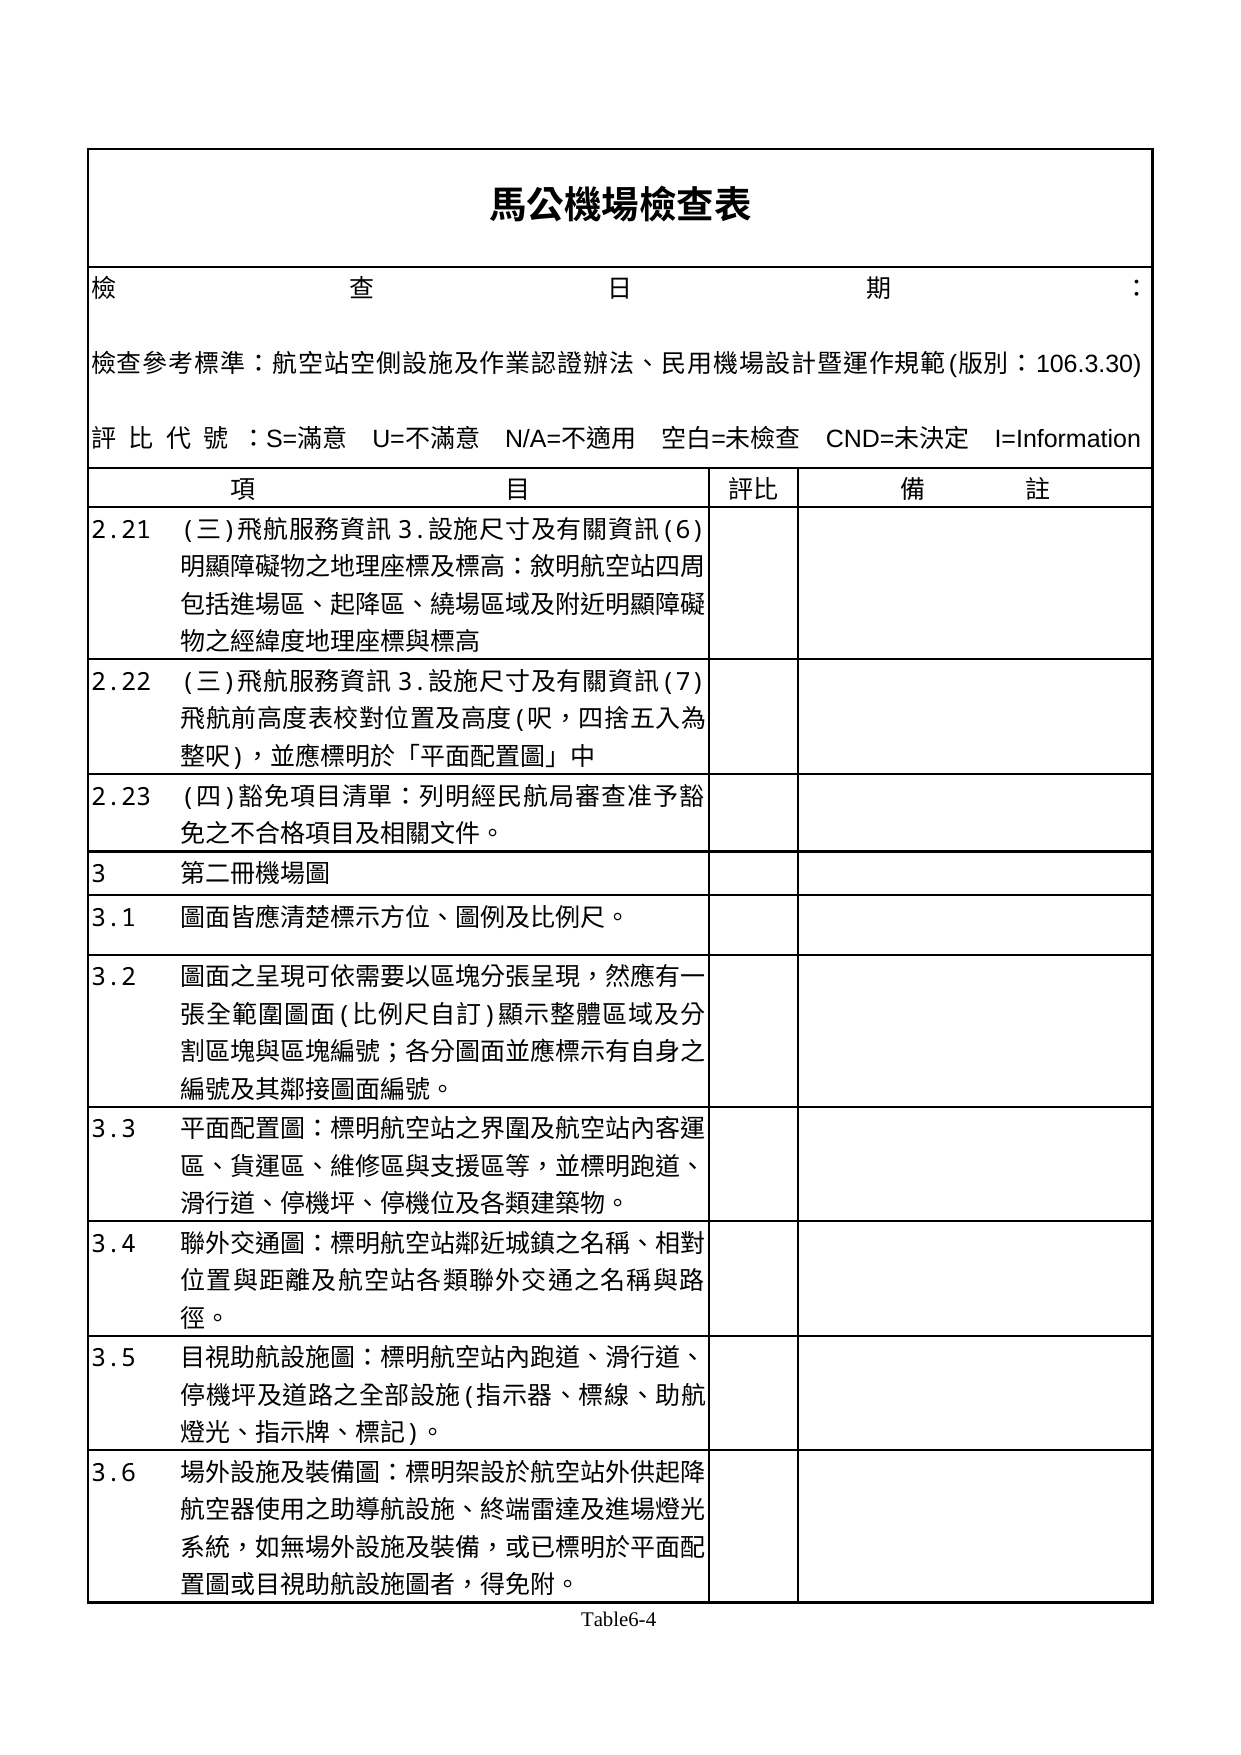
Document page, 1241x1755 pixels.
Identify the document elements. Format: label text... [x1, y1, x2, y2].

table_cell 3.4 [89, 1222, 177, 1335]
table_cell 圖面皆應清楚標示方位、圖例及比例尺。 [178, 896, 708, 953]
table_cell 檢 查 日 期 ： 檢查參考標準：航空站空側設施及作業認證辦法、民用機場設計暨運作規範(版別：106.3.30) 評 比 代 號 ：S=滿意 U=不滿意 N/A=不適用 空白=未檢查 CND=未決定 I=Information [89, 268, 1151, 467]
table_cell [710, 1337, 797, 1449]
table_cell 評比 [710, 469, 797, 506]
table_cell 目視助航設施圖：標明航空站內跑道、滑行道、停機坪及道路之全部設施(指示器、標線、助航燈光、指示牌、標記)。 [178, 1337, 708, 1449]
table_cell 3.6 [89, 1451, 177, 1601]
table_cell [710, 853, 797, 894]
table_header 馬公機場檢查表 [89, 150, 1151, 266]
table_cell 第二冊機場圖 [178, 853, 708, 894]
table_cell (三)飛航服務資訊3.設施尺寸及有關資訊(6)明顯障礙物之地理座標及標高：敘明航空站四周包括進場區、起降區、繞場區域及附近明顯障礙物之經緯度地理座標與標高 [178, 508, 708, 658]
table_cell [799, 1108, 1151, 1220]
table_cell [799, 775, 1151, 850]
table_cell 3.5 [89, 1337, 177, 1449]
table_cell 3 [89, 853, 177, 894]
table_cell 3.1 [89, 896, 177, 953]
table_cell [710, 1222, 797, 1335]
table_cell [799, 853, 1151, 894]
table_cell [710, 660, 797, 773]
table_cell [710, 956, 797, 1106]
table_cell [799, 1337, 1151, 1449]
table_cell 平面配置圖：標明航空站之界圍及航空站內客運區、貨運區、維修區與支援區等，並標明跑道、滑行道、停機坪、停機位及各類建築物。 [178, 1108, 708, 1220]
table_cell 項 目 [178, 469, 708, 506]
table_cell [799, 1222, 1151, 1335]
table_cell [710, 775, 797, 850]
table_cell 2.21 [89, 508, 177, 658]
table_cell 2.22 [89, 660, 177, 773]
table_cell (四)豁免項目清單：列明經民航局審查准予豁免之不合格項目及相關文件。 [178, 775, 708, 850]
table_cell 圖面之呈現可依需要以區塊分張呈現，然應有一張全範圍圖面(比例尺自訂)顯示整體區域及分割區塊與區塊編號；各分圖面並應標示有自身之編號及其鄰接圖面編號。 [178, 956, 708, 1106]
table_cell [710, 508, 797, 658]
table_cell [710, 896, 797, 953]
table_cell 備 註 [799, 469, 1151, 506]
table_cell (三)飛航服務資訊3.設施尺寸及有關資訊(7)飛航前高度表校對位置及高度(呎，四捨五入為整呎)，並應標明於「平面配置圖」中 [178, 660, 708, 773]
table_cell 2.23 [89, 775, 177, 850]
table_cell [799, 956, 1151, 1106]
table_cell 場外設施及裝備圖：標明架設於航空站外供起降航空器使用之助導航設施、終端雷達及進場燈光系統，如無場外設施及裝備，或已標明於平面配置圖或目視助航設施圖者，得免附。 [178, 1451, 708, 1601]
table_cell [89, 469, 177, 506]
table_cell [799, 1451, 1151, 1601]
table_cell 3.3 [89, 1108, 177, 1220]
table_cell [710, 1108, 797, 1220]
table_cell [710, 1451, 797, 1601]
table_cell 3.2 [89, 956, 177, 1106]
table_cell [799, 660, 1151, 773]
table_cell [799, 508, 1151, 658]
table_cell [799, 896, 1151, 953]
table_cell 聯外交通圖：標明航空站鄰近城鎮之名稱、相對位置與距離及航空站各類聯外交通之名稱與路徑。 [178, 1222, 708, 1335]
